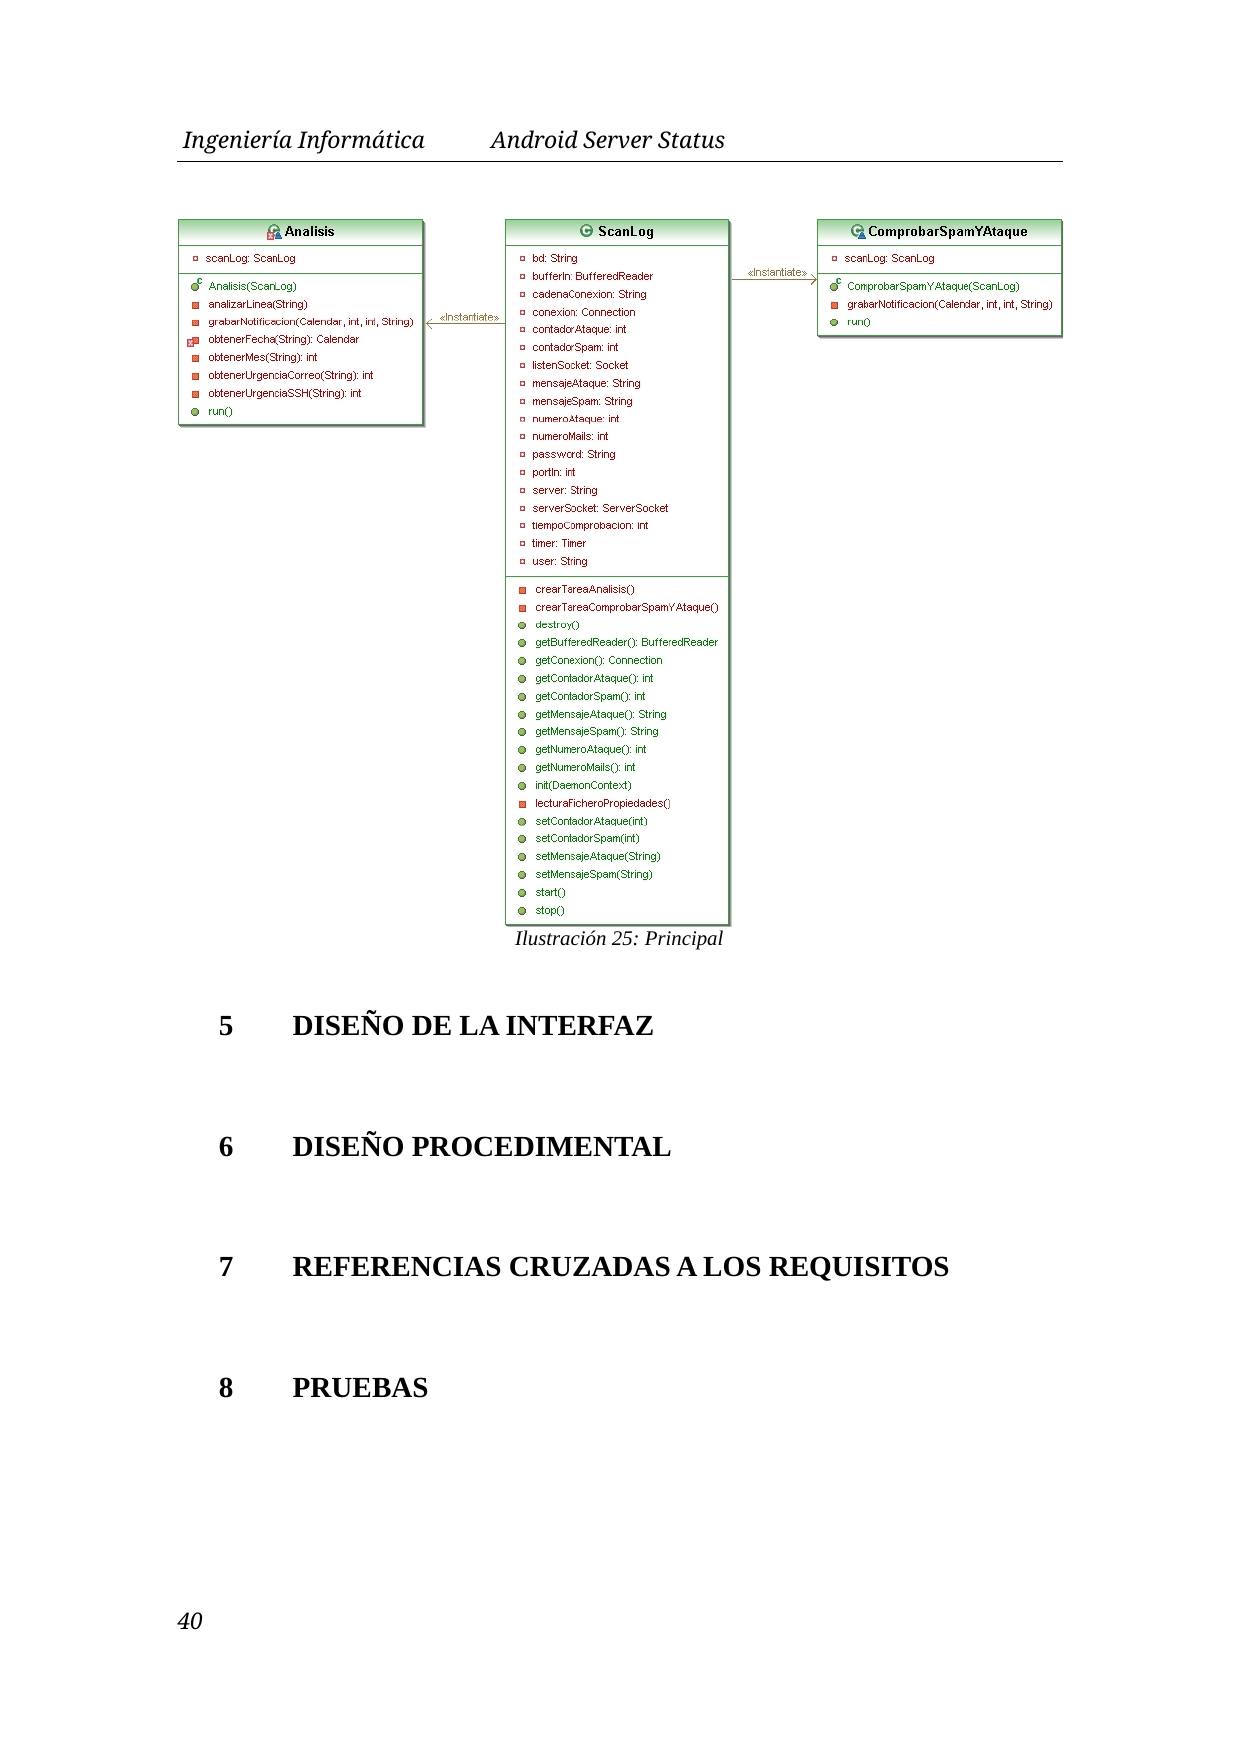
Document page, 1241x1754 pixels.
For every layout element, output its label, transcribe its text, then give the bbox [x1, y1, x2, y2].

subtitle Pruebas [218, 1370, 1063, 1403]
subtitle Referencias Cruzadas a los Requisitos [218, 1249, 1063, 1283]
text Ilustración 25: Principal [177, 927, 1063, 950]
subtitle Diseño de la Interfaz [218, 1008, 1063, 1042]
subtitle Diseño Procedimental [218, 1129, 1063, 1162]
picture [177, 219, 1064, 927]
